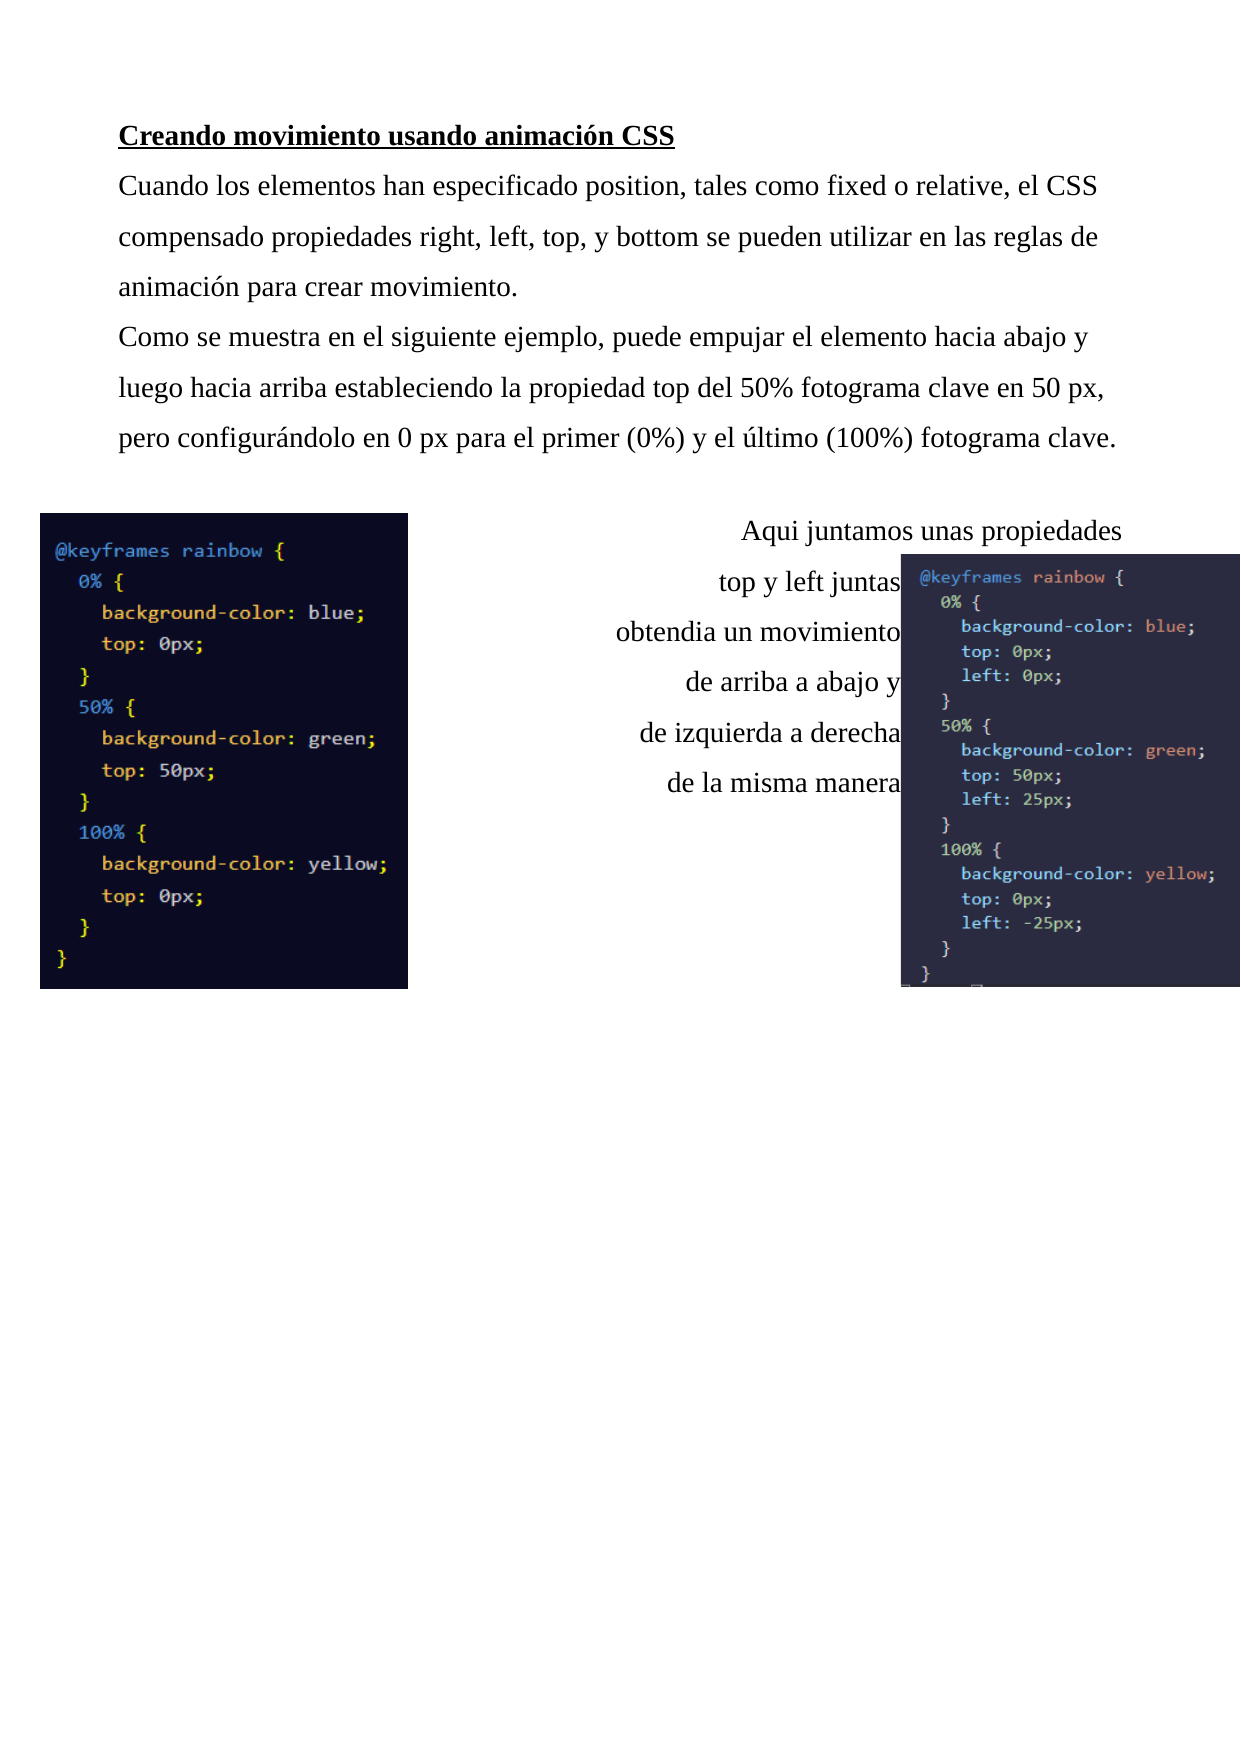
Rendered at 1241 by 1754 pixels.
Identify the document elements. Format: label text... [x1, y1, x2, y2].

text Creando movimiento usando animación CSS [118, 118, 1122, 152]
text obtendia un movimiento [408, 614, 900, 648]
text de izquierda a derecha [408, 715, 900, 748]
text top y left juntas [408, 564, 900, 597]
text de arriba a abajo y [408, 664, 900, 698]
text Aqui juntamos unas propiedades [408, 513, 1122, 547]
text Cuando los elementos han especificado position, tales como fixed o relative, el CSS compensado propiedades right, left, top, y bottom se pueden utilizar en las reglas de animación para crear movimiento. [118, 168, 1122, 303]
text Como se muestra en el siguiente ejemplo, puede empujar el elemento hacia abajo y luego hacia arriba estableciendo la propiedad top del 50% fotograma clave en 50 px, pero configurándolo en 0 px para el primer (0%) y el último (100%) fotograma clave. [118, 319, 1122, 453]
text de la misma manera [408, 765, 900, 798]
